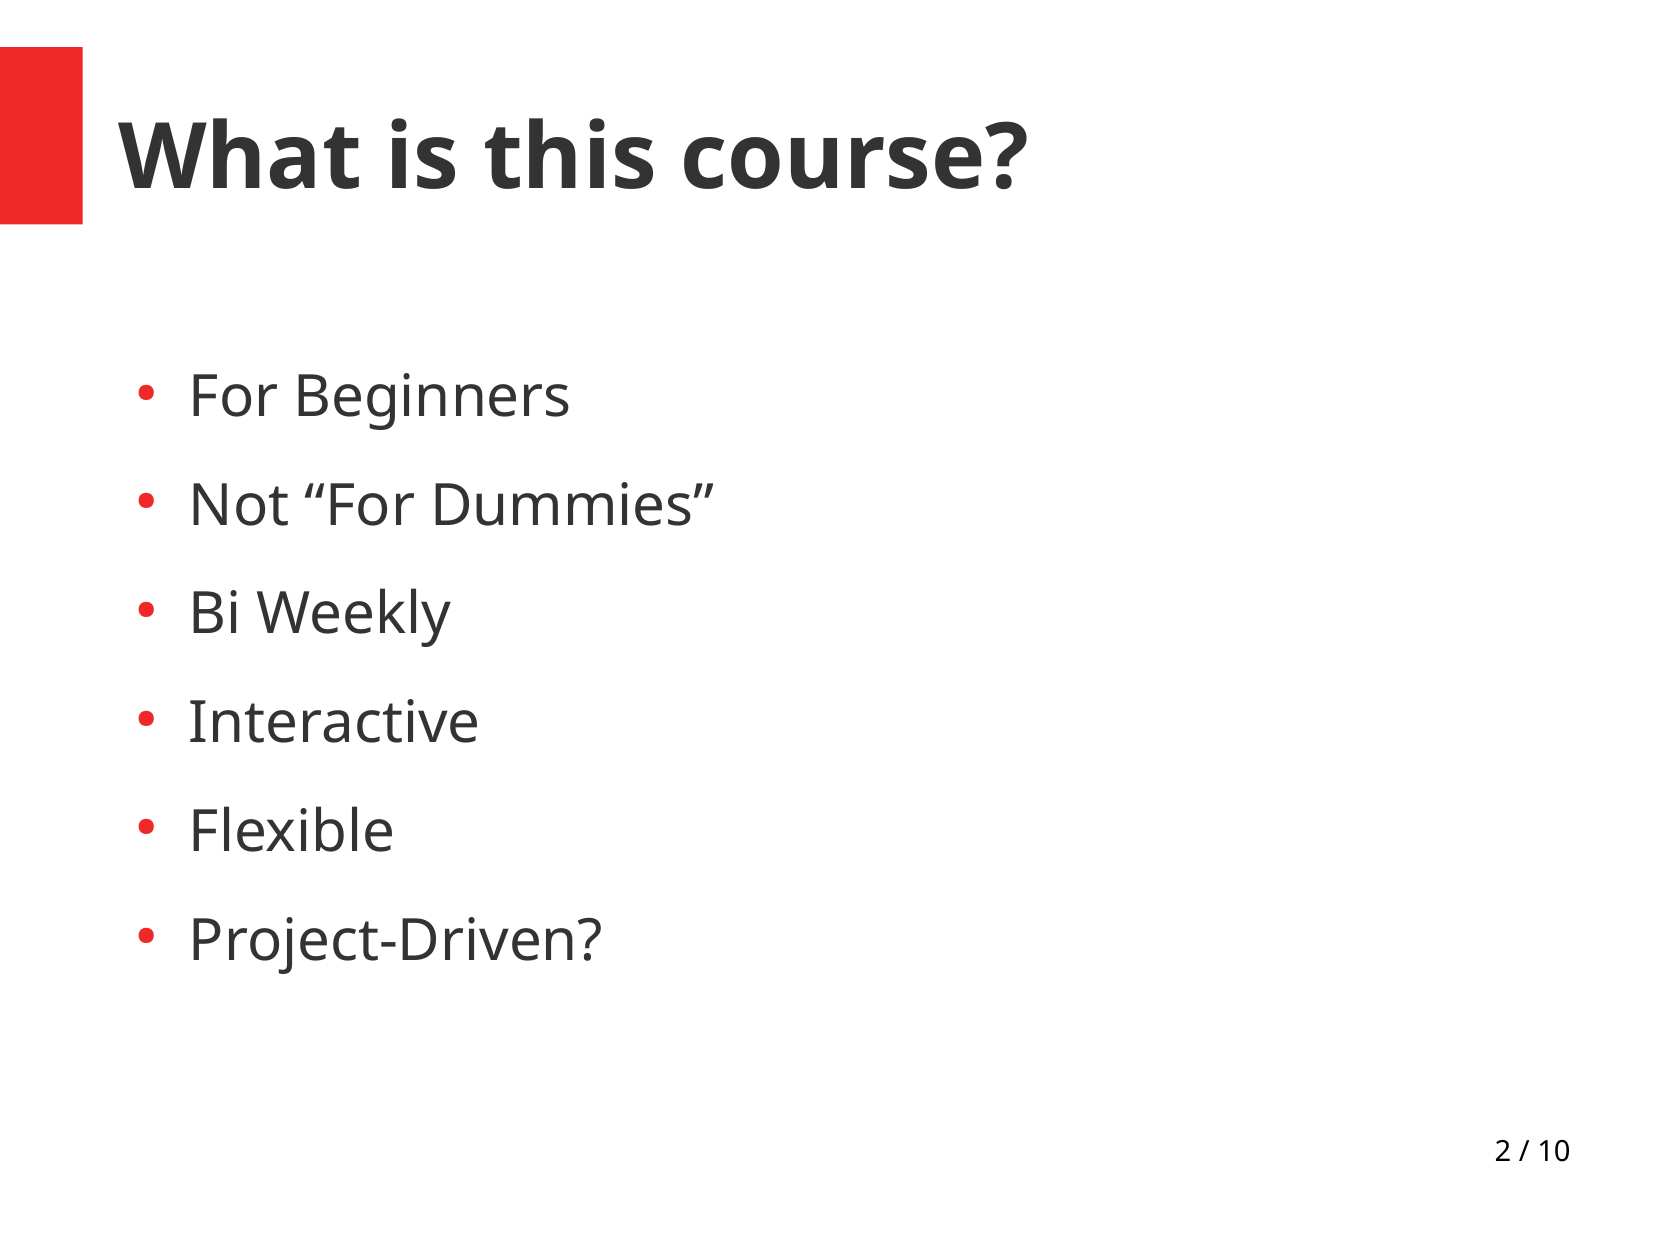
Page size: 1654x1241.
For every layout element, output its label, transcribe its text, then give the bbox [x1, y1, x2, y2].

title What is this course? [118, 49, 1571, 257]
list For Beginners Not “For Dummies” Bi Weekly Interactive Flexible Project-Driven? [118, 354, 1536, 1074]
